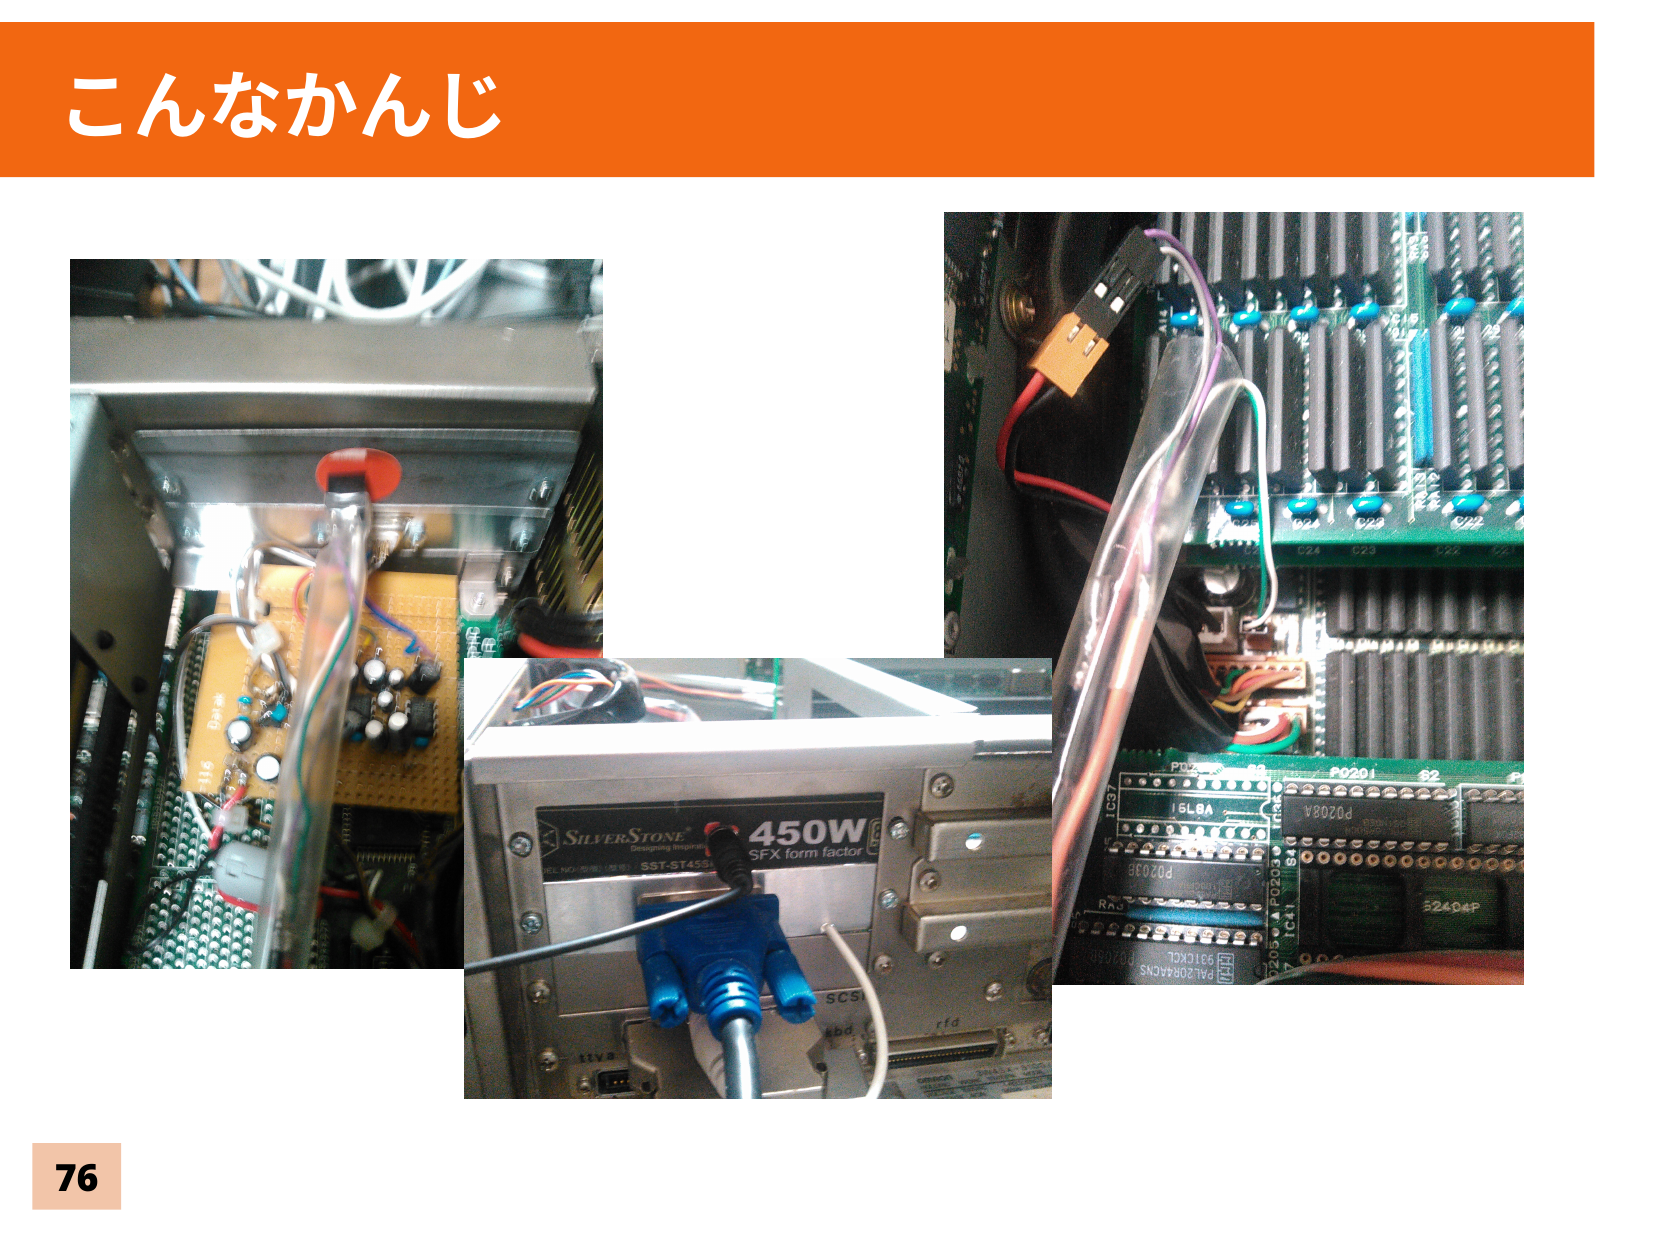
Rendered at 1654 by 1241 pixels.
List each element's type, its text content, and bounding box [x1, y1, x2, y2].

title こんなかんじ [59, 44, 1595, 156]
picture [70, 212, 1524, 1099]
